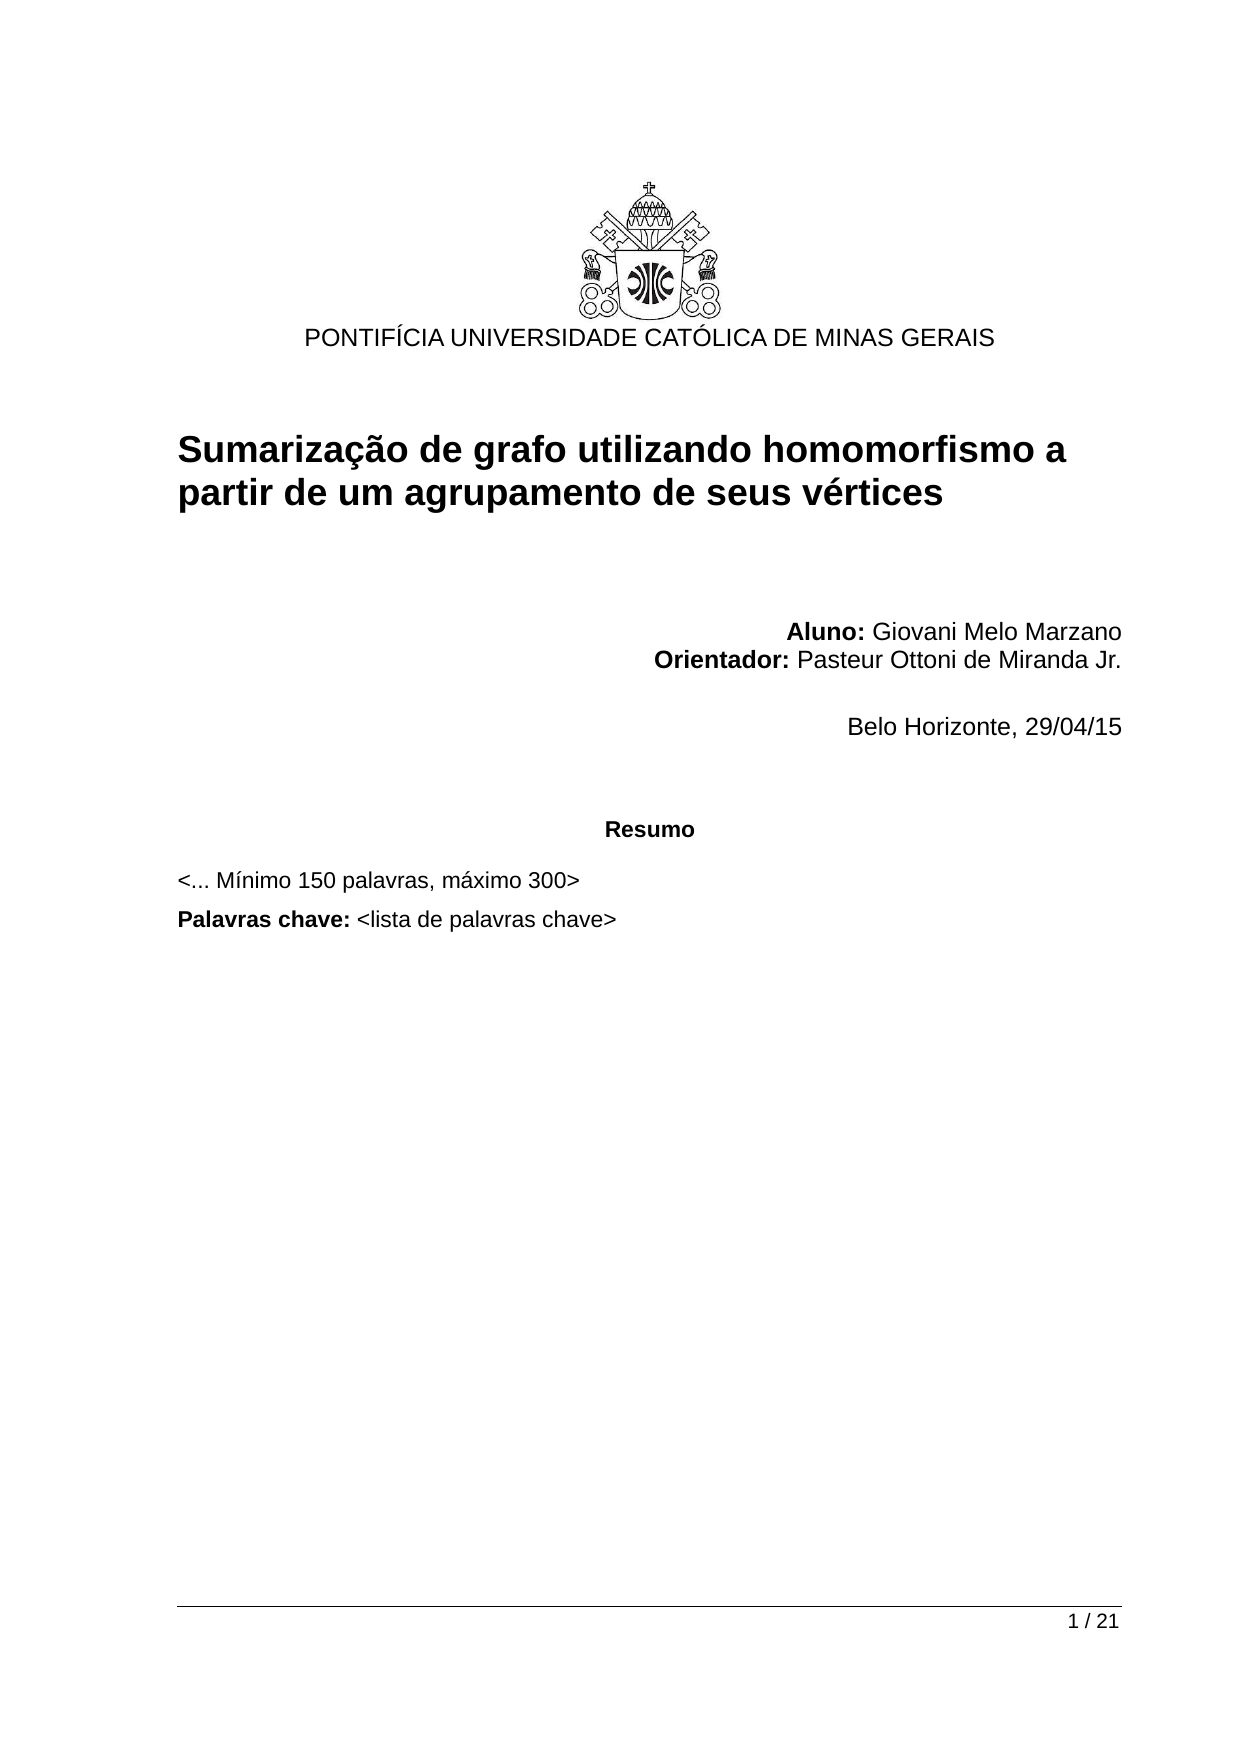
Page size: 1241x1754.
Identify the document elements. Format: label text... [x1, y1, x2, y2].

text Pontifícia Universidade Católica de Minas Gerais [177, 323, 1122, 352]
text Orientador: Pasteur Ottoni de Miranda Jr. [177, 646, 1122, 674]
picture [576, 177, 723, 323]
text Resumo [177, 816, 1122, 842]
text <... Mínimo 150 palavras, máximo 300> [177, 867, 1122, 893]
text Belo Horizonte, 29/04/15 [177, 712, 1122, 741]
text Aluno: Giovani Melo Marzano [177, 617, 1122, 646]
text Palavras chave: <lista de palavras chave> [177, 906, 1122, 933]
title Sumarização de grafo utilizando homomorfismo a partir de um agrupamento de seus vértices [177, 427, 1122, 513]
